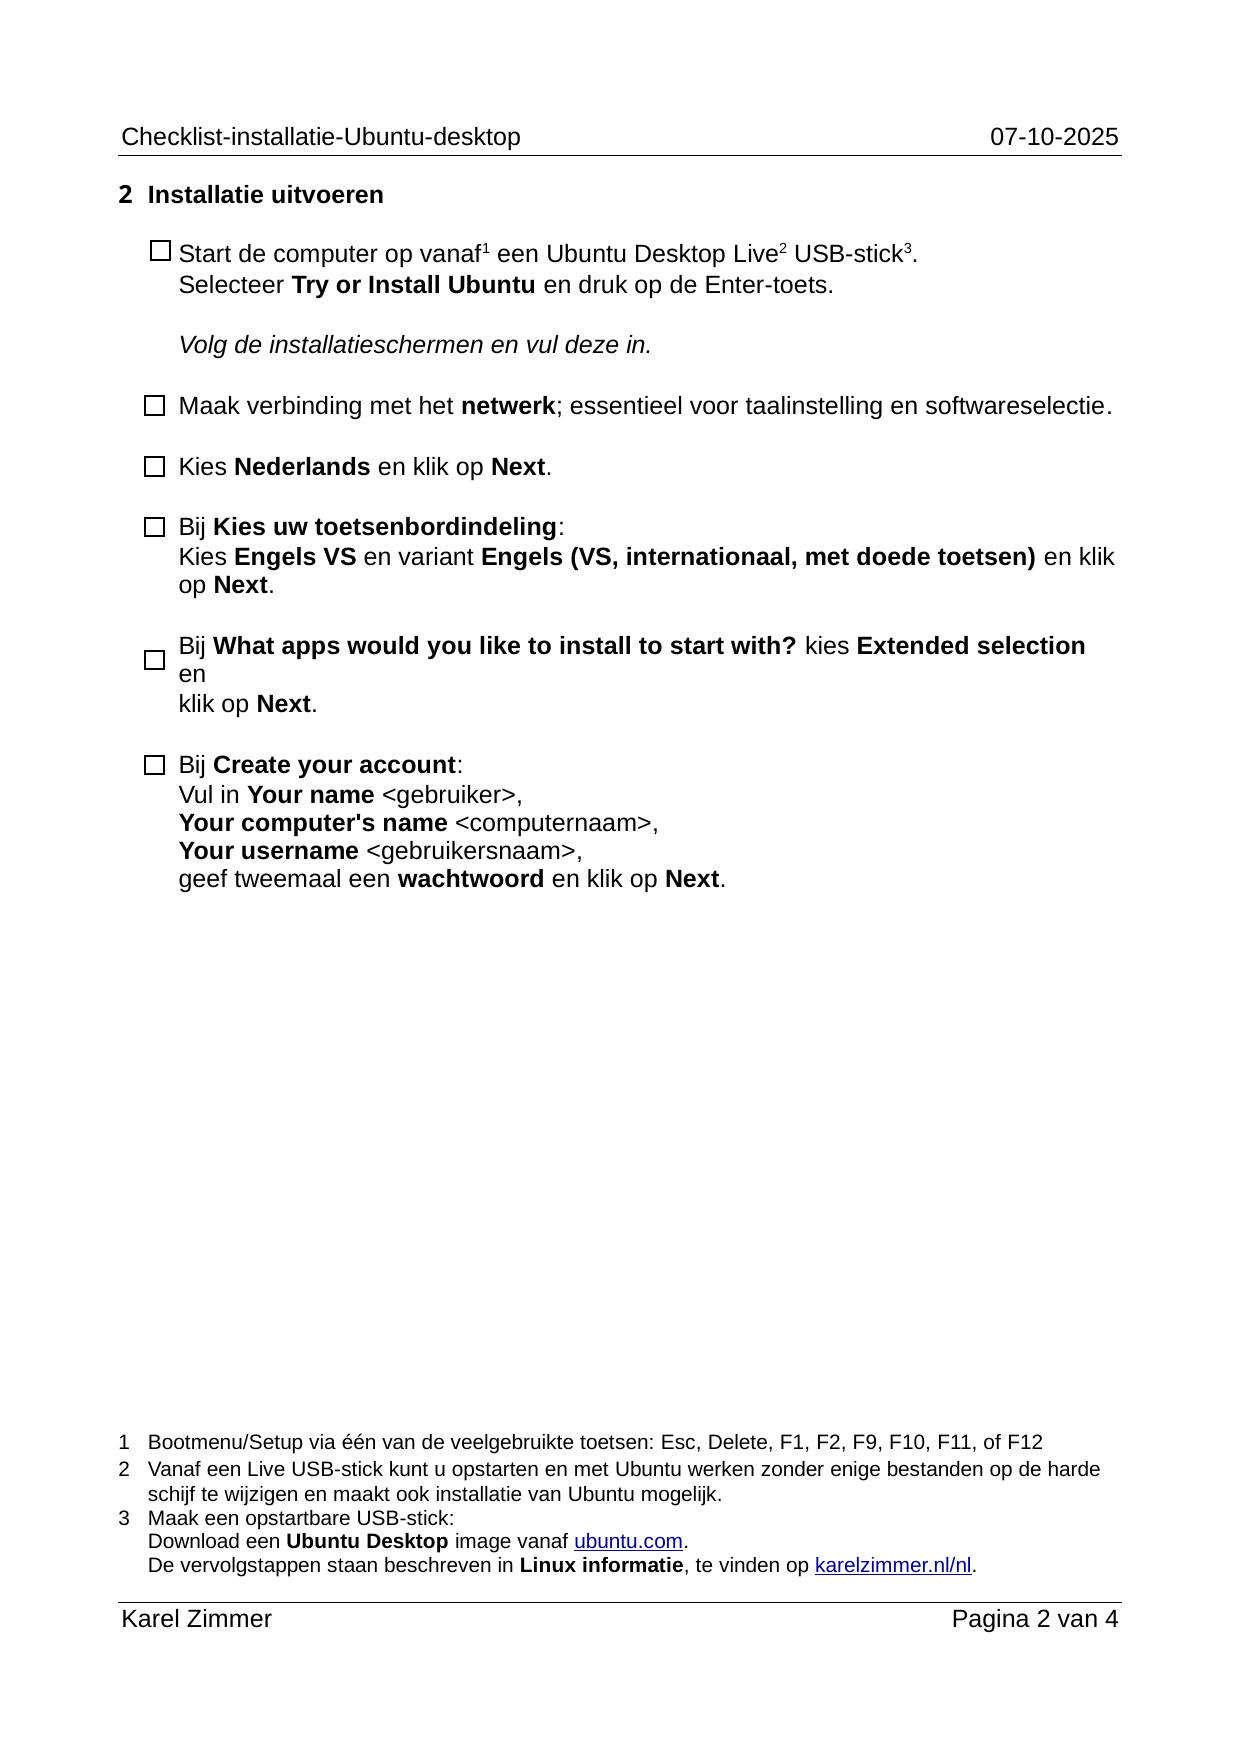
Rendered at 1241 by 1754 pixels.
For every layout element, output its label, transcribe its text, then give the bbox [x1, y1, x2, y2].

table_cell [118, 451, 142, 482]
table_cell [118, 780, 142, 894]
table_cell [118, 360, 142, 391]
table_cell [118, 631, 142, 689]
table_cell [142, 330, 177, 360]
table_cell [142, 601, 177, 631]
table_cell [142, 269, 177, 300]
table_cell Bij Kies uw toetsenbordindeling: [177, 512, 1122, 542]
table_header [142, 239, 177, 269]
table_cell [142, 300, 177, 330]
table_cell Selecteer Try or Install Ubuntu en druk op de Enter-toets. [177, 269, 1122, 300]
table_cell [142, 780, 177, 894]
table_cell Volg de installatieschermen en vul deze in. [177, 330, 1122, 360]
table_header [118, 239, 142, 269]
table_cell [118, 689, 142, 719]
table_cell [142, 720, 177, 750]
table_cell [142, 542, 177, 601]
table_cell [118, 601, 142, 631]
table_cell [118, 750, 142, 780]
table_cell [118, 300, 142, 330]
table_cell [142, 750, 177, 780]
table_cell [177, 360, 1122, 391]
table_cell [177, 300, 1122, 330]
table_cell [118, 421, 142, 451]
table_cell [177, 421, 1122, 451]
table_cell [142, 360, 177, 391]
table_cell [118, 482, 142, 512]
table_cell [177, 482, 1122, 512]
table_cell Maak verbinding met het netwerk; essentieel voor taalinstelling en softwareselectie. [177, 391, 1122, 421]
table_cell Bij Create your account: [177, 750, 1122, 780]
table_cell [118, 720, 142, 750]
table_cell Vul in Your name <gebruiker>, Your computer's name <computernaam>, Your username <gebruikersnaam>, geef tweemaal een wachtwoord en klik op Next. [177, 780, 1122, 894]
table_cell [142, 512, 177, 542]
table_cell [177, 720, 1122, 750]
table_cell klik op Next. [177, 689, 1122, 719]
table_cell [142, 689, 177, 719]
list Installatie uitvoeren [118, 177, 1122, 211]
table_cell [142, 482, 177, 512]
table_cell Kies Engels VS en variant Engels (VS, internationaal, met doede toetsen) en klik op Next. [177, 542, 1122, 601]
table_cell [142, 631, 177, 689]
table_cell [118, 330, 142, 360]
table_cell Bij What apps would you like to install to start with? kies Extended selection en [177, 631, 1122, 689]
table_cell [118, 391, 142, 421]
table_cell [118, 542, 142, 601]
table_cell [142, 451, 177, 482]
table_cell [118, 512, 142, 542]
table_cell [177, 601, 1122, 631]
table_header Start de computer op vanaf een Ubuntu Desktop Live USB-stick. [177, 239, 1122, 269]
table_cell [142, 421, 177, 451]
table_cell Kies Nederlands en klik op Next. [177, 451, 1122, 482]
table_cell [118, 269, 142, 300]
table_cell [142, 391, 177, 421]
